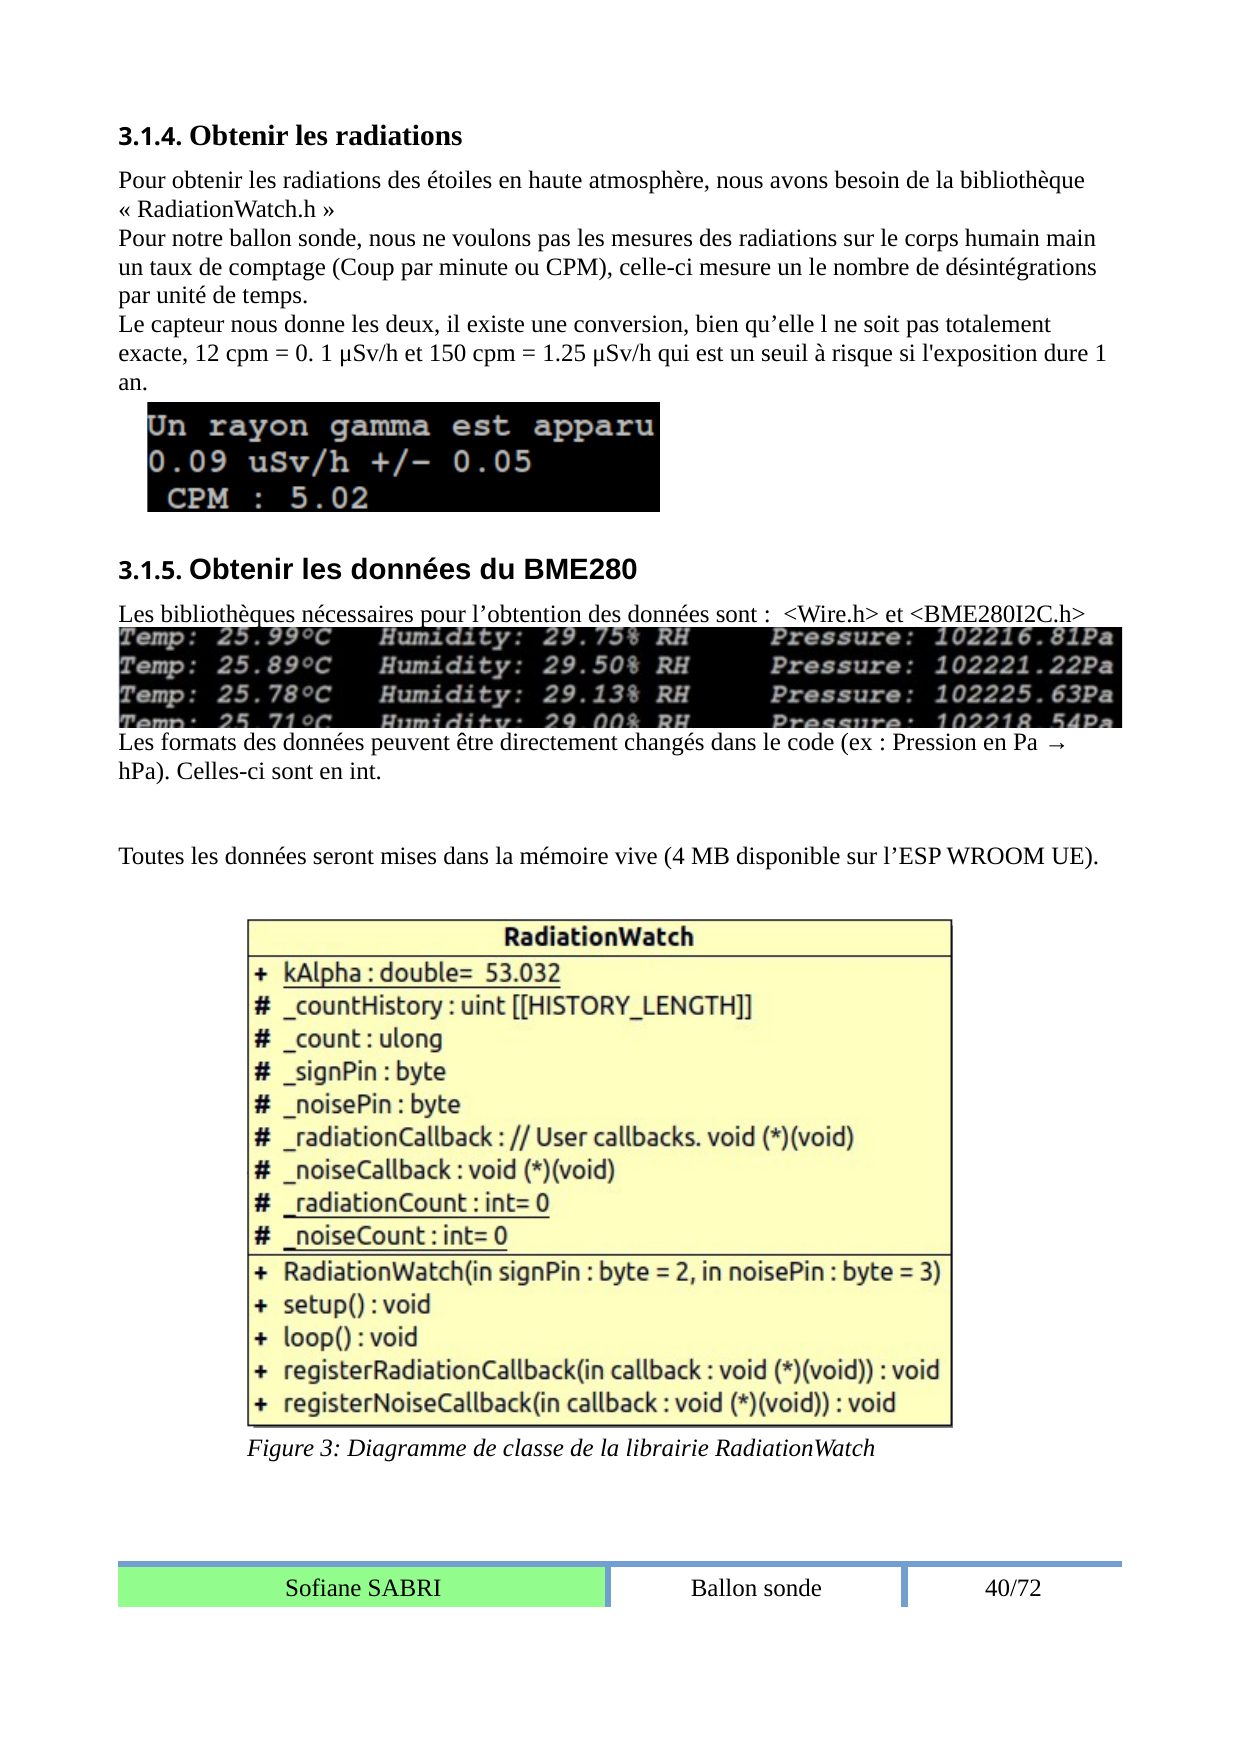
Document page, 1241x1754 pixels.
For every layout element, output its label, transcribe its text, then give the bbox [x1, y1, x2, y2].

picture [147, 402, 660, 512]
picture [246, 918, 953, 1428]
subtitle Obtenir les données du BME280 [118, 552, 1122, 586]
subtitle Obtenir les radiations [118, 118, 1122, 153]
text Pour obtenir les radiations des étoiles en haute atmosphère, nous avons besoin de la bibliothèque « RadiationWatch.h » [118, 165, 1122, 223]
text Le capteur nous donne les deux, il existe une conversion, bien qu’elle l ne soit pas totalement exacte, 12 cpm = 0. 1 μSv/h et 150 cpm = 1.25 μSv/h qui est un seuil à risque si l'exposition dure 1 an. [118, 309, 1122, 395]
text Toutes les données seront mises dans la mémoire vive (4 MB disponible sur l’ESP WROOM UE). [118, 841, 1122, 870]
text Pour notre ballon sonde, nous ne voulons pas les mesures des radiations sur le corps humain main un taux de comptage (Coup par minute ou CPM), celle-ci mesure un le nombre de désintégrations par unité de temps. [118, 223, 1122, 309]
picture [118, 627, 1123, 728]
text Les bibliothèques nécessaires pour l’obtention des données sont : <Wire.h> et <BME280I2C.h> [118, 599, 1122, 627]
text Les formats des données peuvent être directement changés dans le code (ex : Pression en Pa → hPa). Celles-ci sont en int. [118, 728, 1122, 785]
text Figure 3: Diagramme de classe de la librairie RadiationWatch [247, 1428, 953, 1462]
